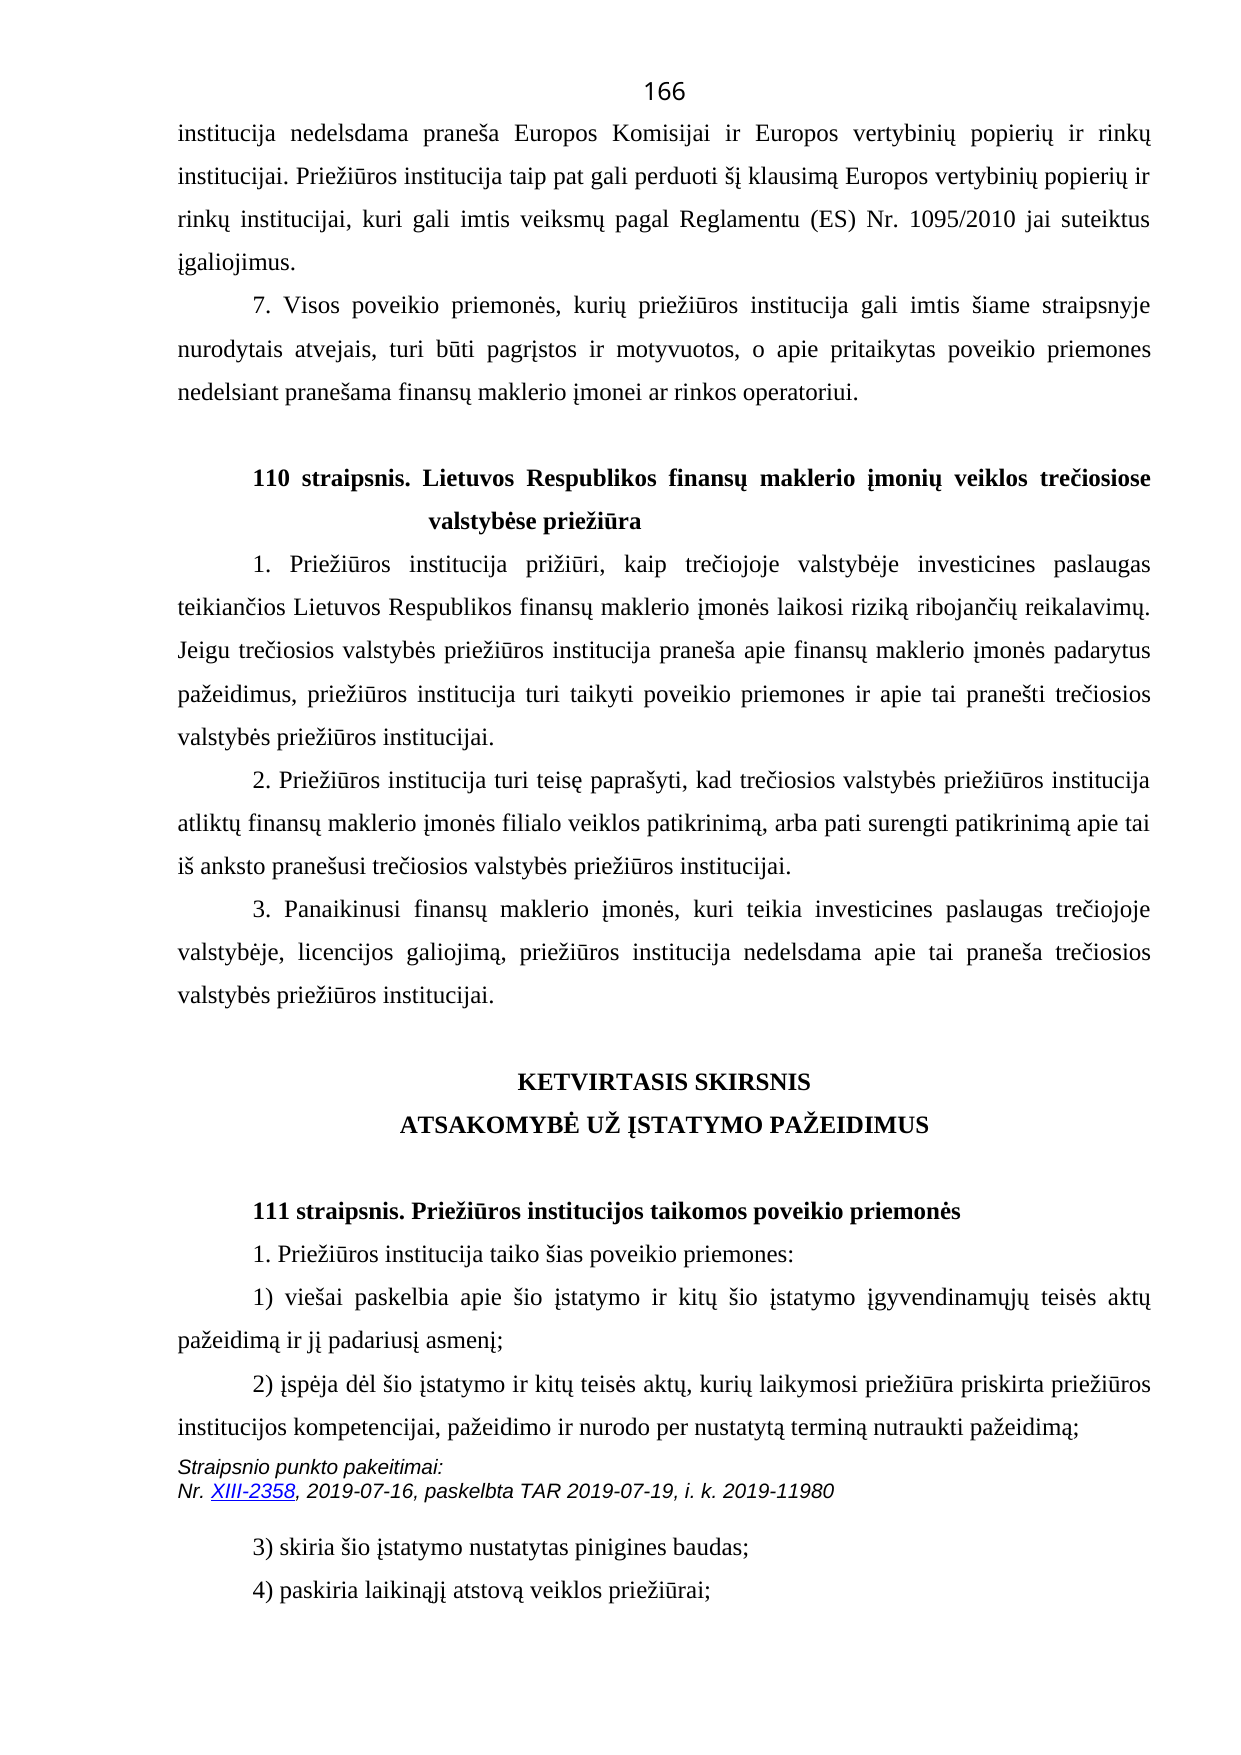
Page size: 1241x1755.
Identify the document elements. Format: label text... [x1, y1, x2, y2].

text 2) įspėja dėl šio įstatymo ir kitų teisės aktų, kurių laikymosi priežiūra priskirta priežiūros institucijos kompetencijai, pažeidimo ir nurodo per nustatytą terminą nutraukti pažeidimą; [177, 1369, 1152, 1441]
text 7. Visos poveikio priemonės, kurių priežiūros institucija gali imtis šiame straipsnyje nurodytais atvejais, turi būti pagrįstos ir motyvuotos, o apie pritaikytas poveikio priemones nedelsiant pranešama finansų maklerio įmonei ar rinkos operatoriui. [177, 291, 1152, 406]
text 4) paskiria laikinąjį atstovą veiklos priežiūrai; [177, 1575, 1152, 1603]
text institucija nedelsdama praneša Europos Komisijai ir Europos vertybinių popierių ir rinkų institucijai. Priežiūros institucija taip pat gali perduoti šį klausimą Europos vertybinių popierių ir rinkų institucijai, kuri gali imtis veiksmų pagal Reglamentu (ES) Nr. 1095/2010 jai suteiktus įgaliojimus. [177, 118, 1152, 276]
text 1) viešai paskelbia apie šio įstatymo ir kitų šio įstatymo įgyvendinamųjų teisės aktų pažeidimą ir jį padariusį asmenį; [177, 1282, 1152, 1354]
text KETVIRTASIS SKIRSNIS [177, 1067, 1152, 1096]
text 1. Priežiūros institucija taiko šias poveikio priemones: [177, 1239, 1152, 1268]
text 3) skiria šio įstatymo nustatytas pinigines baudas; [177, 1532, 1152, 1560]
text ATSAKOMYBĖ UŽ ĮSTATYMO PAŽEIDIMUS [177, 1110, 1152, 1139]
text 111 straipsnis. Priežiūros institucijos taikomos poveikio priemonės [177, 1196, 1152, 1225]
text Nr. XIII-2358, 2019-07-16, paskelbta TAR 2019-07-19, i. k. 2019-11980 [177, 1479, 1152, 1503]
text Straipsnio punkto pakeitimai: [177, 1455, 1152, 1479]
text 1. Priežiūros institucija prižiūri, kaip trečiojoje valstybėje investicines paslaugas teikiančios Lietuvos Respublikos finansų maklerio įmonės laikosi riziką ribojančių reikalavimų. Jeigu trečiosios valstybės priežiūros institucija praneša apie finansų maklerio įmonės padarytus pažeidimus, priežiūros institucija turi taikyti poveikio priemones ir apie tai pranešti trečiosios valstybės priežiūros institucijai. [177, 549, 1152, 751]
text 2. Priežiūros institucija turi teisę paprašyti, kad trečiosios valstybės priežiūros institucija atliktų finansų maklerio įmonės filialo veiklos patikrinimą, arba pati surengti patikrinimą apie tai iš anksto pranešusi trečiosios valstybės priežiūros institucijai. [177, 765, 1152, 880]
text 3. Panaikinusi finansų maklerio įmonės, kuri teikia investicines paslaugas trečiojoje valstybėje, licencijos galiojimą, priežiūros institucija nedelsdama apie tai praneša trečiosios valstybės priežiūros institucijai. [177, 894, 1152, 1009]
text 110 straipsnis. Lietuvos Respublikos finansų maklerio įmonių veiklos trečiosiose valstybėse priežiūra [252, 463, 1152, 535]
